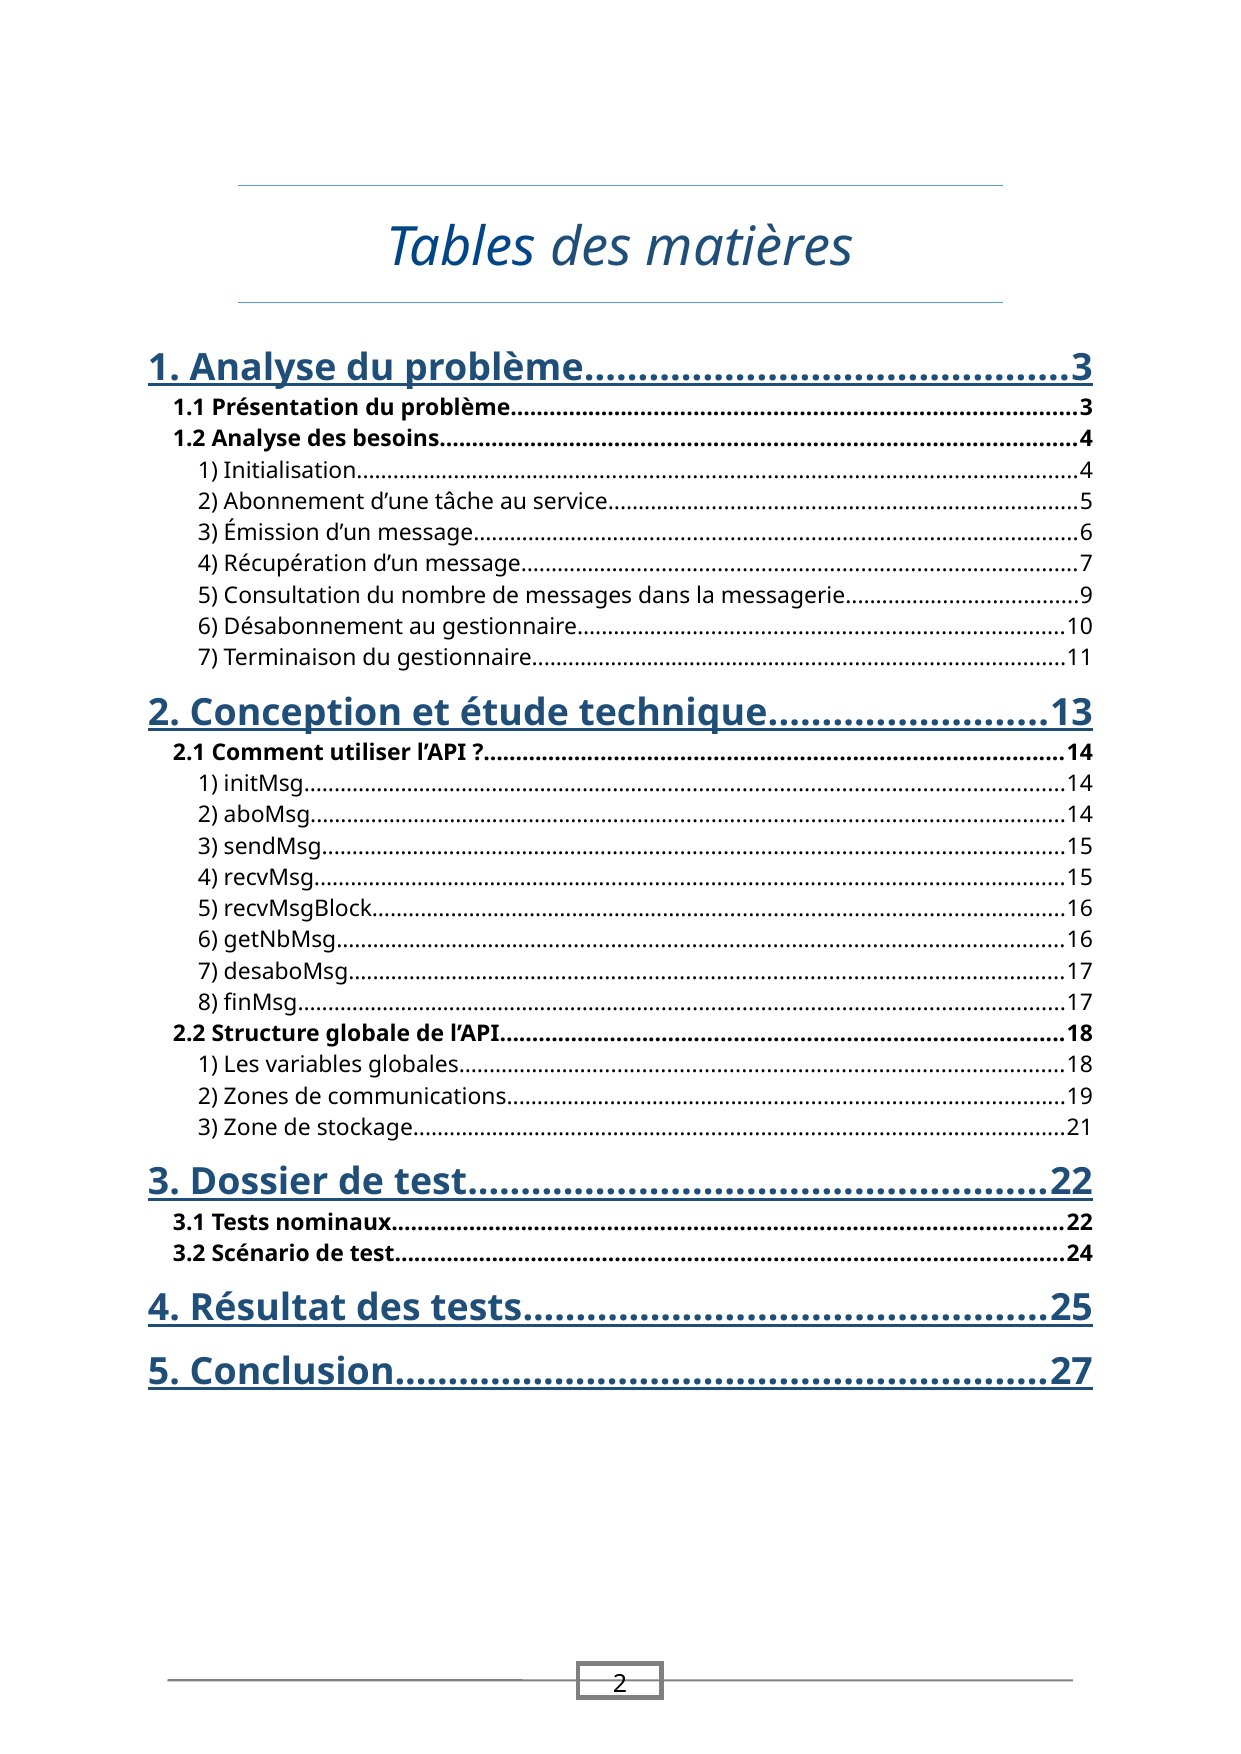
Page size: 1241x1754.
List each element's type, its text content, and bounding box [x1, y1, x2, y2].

text 2. Conception et étude technique 13 [148, 685, 1093, 728]
text 4. Résultat des tests 25 [148, 1281, 1093, 1324]
text 3. Dossier de test 22 [148, 1155, 1093, 1198]
text 1.2 Analyse des besoins 4 [173, 422, 1093, 454]
text 2.1 Comment utiliser l’API ? 14 [173, 736, 1093, 767]
text 2) aboMsg 14 [198, 798, 1093, 830]
text 3.2 Scénario de test 24 [173, 1237, 1093, 1268]
text Tables des matières [238, 186, 1003, 302]
text 1) Les variables globales 18 [198, 1048, 1093, 1080]
text 8) finMsg 17 [198, 986, 1093, 1017]
text 6) Désabonnement au gestionnaire 10 [198, 610, 1093, 641]
text 5) recvMsgBlock 16 [198, 892, 1093, 923]
text 3) Émission d’un message 6 [198, 516, 1093, 547]
text 2) Zones de communications 19 [198, 1080, 1093, 1111]
text 5) Consultation du nombre de messages dans la messagerie 9 [198, 579, 1093, 610]
text [148, 386, 1093, 391]
text [148, 1327, 1093, 1332]
text 7) desaboMsg 17 [198, 955, 1093, 986]
text 3.1 Tests nominaux 22 [173, 1206, 1093, 1237]
text 2) Abonnement d’une tâche au service 5 [198, 485, 1093, 516]
text [148, 731, 1093, 736]
text 4) Récupération d’un message 7 [198, 547, 1093, 579]
text [148, 1201, 1093, 1206]
text [148, 1390, 1093, 1395]
text 1. Analyse du problème 3 [148, 340, 1093, 383]
text 1) Initialisation 4 [198, 454, 1093, 485]
text 4) recvMsg 15 [198, 861, 1093, 892]
text 2.2 Structure globale de l’API 18 [173, 1017, 1093, 1048]
text 3) Zone de stockage 21 [198, 1111, 1093, 1142]
text 5. Conclusion 27 [148, 1344, 1093, 1387]
text 1) initMsg 14 [198, 767, 1093, 798]
text 1.1 Présentation du problème 3 [173, 391, 1093, 422]
text 6) getNbMsg 16 [198, 923, 1093, 955]
text 3) sendMsg 15 [198, 830, 1093, 861]
text 7) Terminaison du gestionnaire 11 [198, 641, 1093, 672]
